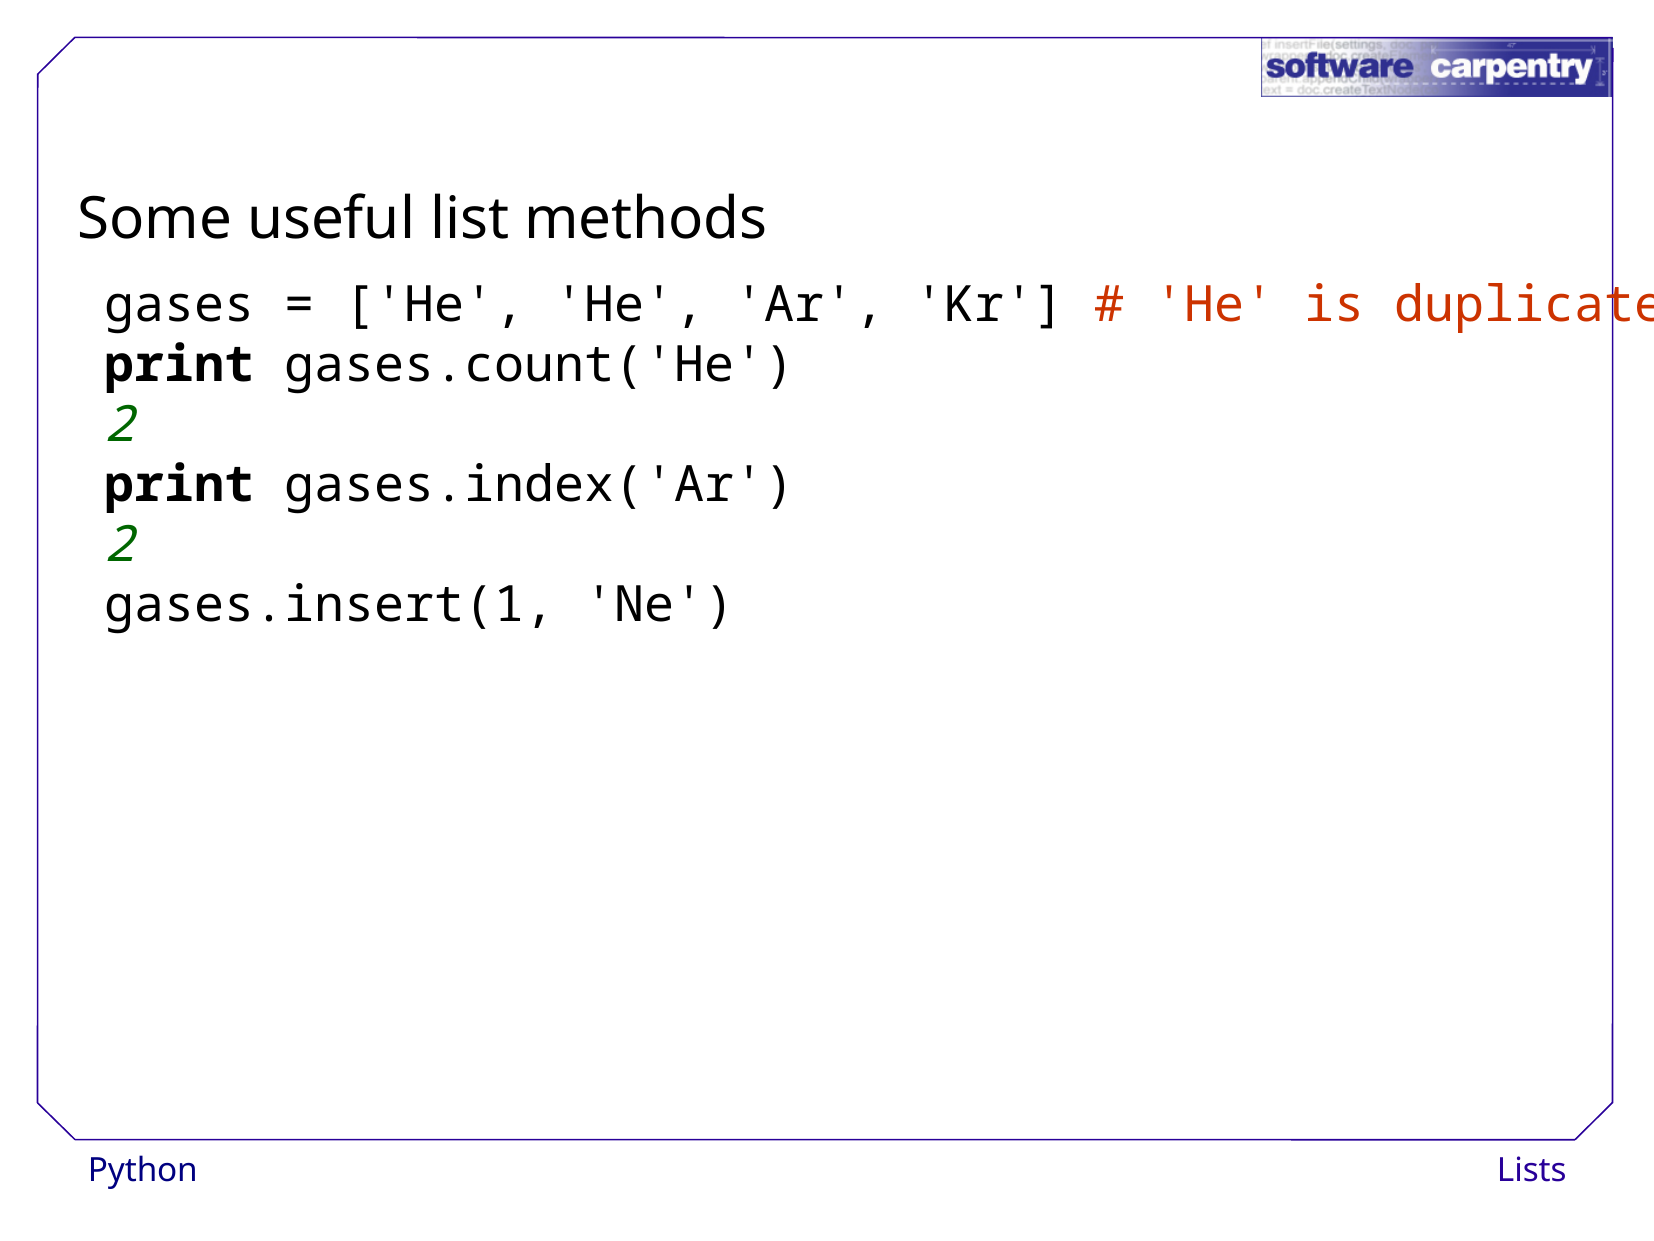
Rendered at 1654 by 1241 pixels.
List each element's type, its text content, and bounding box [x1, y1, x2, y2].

picture [1261, 39, 1613, 97]
text_box gases = ['He', 'He', 'Ar', 'Kr'] # 'He' is duplicated print gases.count('He') 2 print gases.index('Ar') 2 gases.insert(1, 'Ne') [89, 263, 1512, 1065]
text_box Some useful list methods [62, 138, 933, 259]
